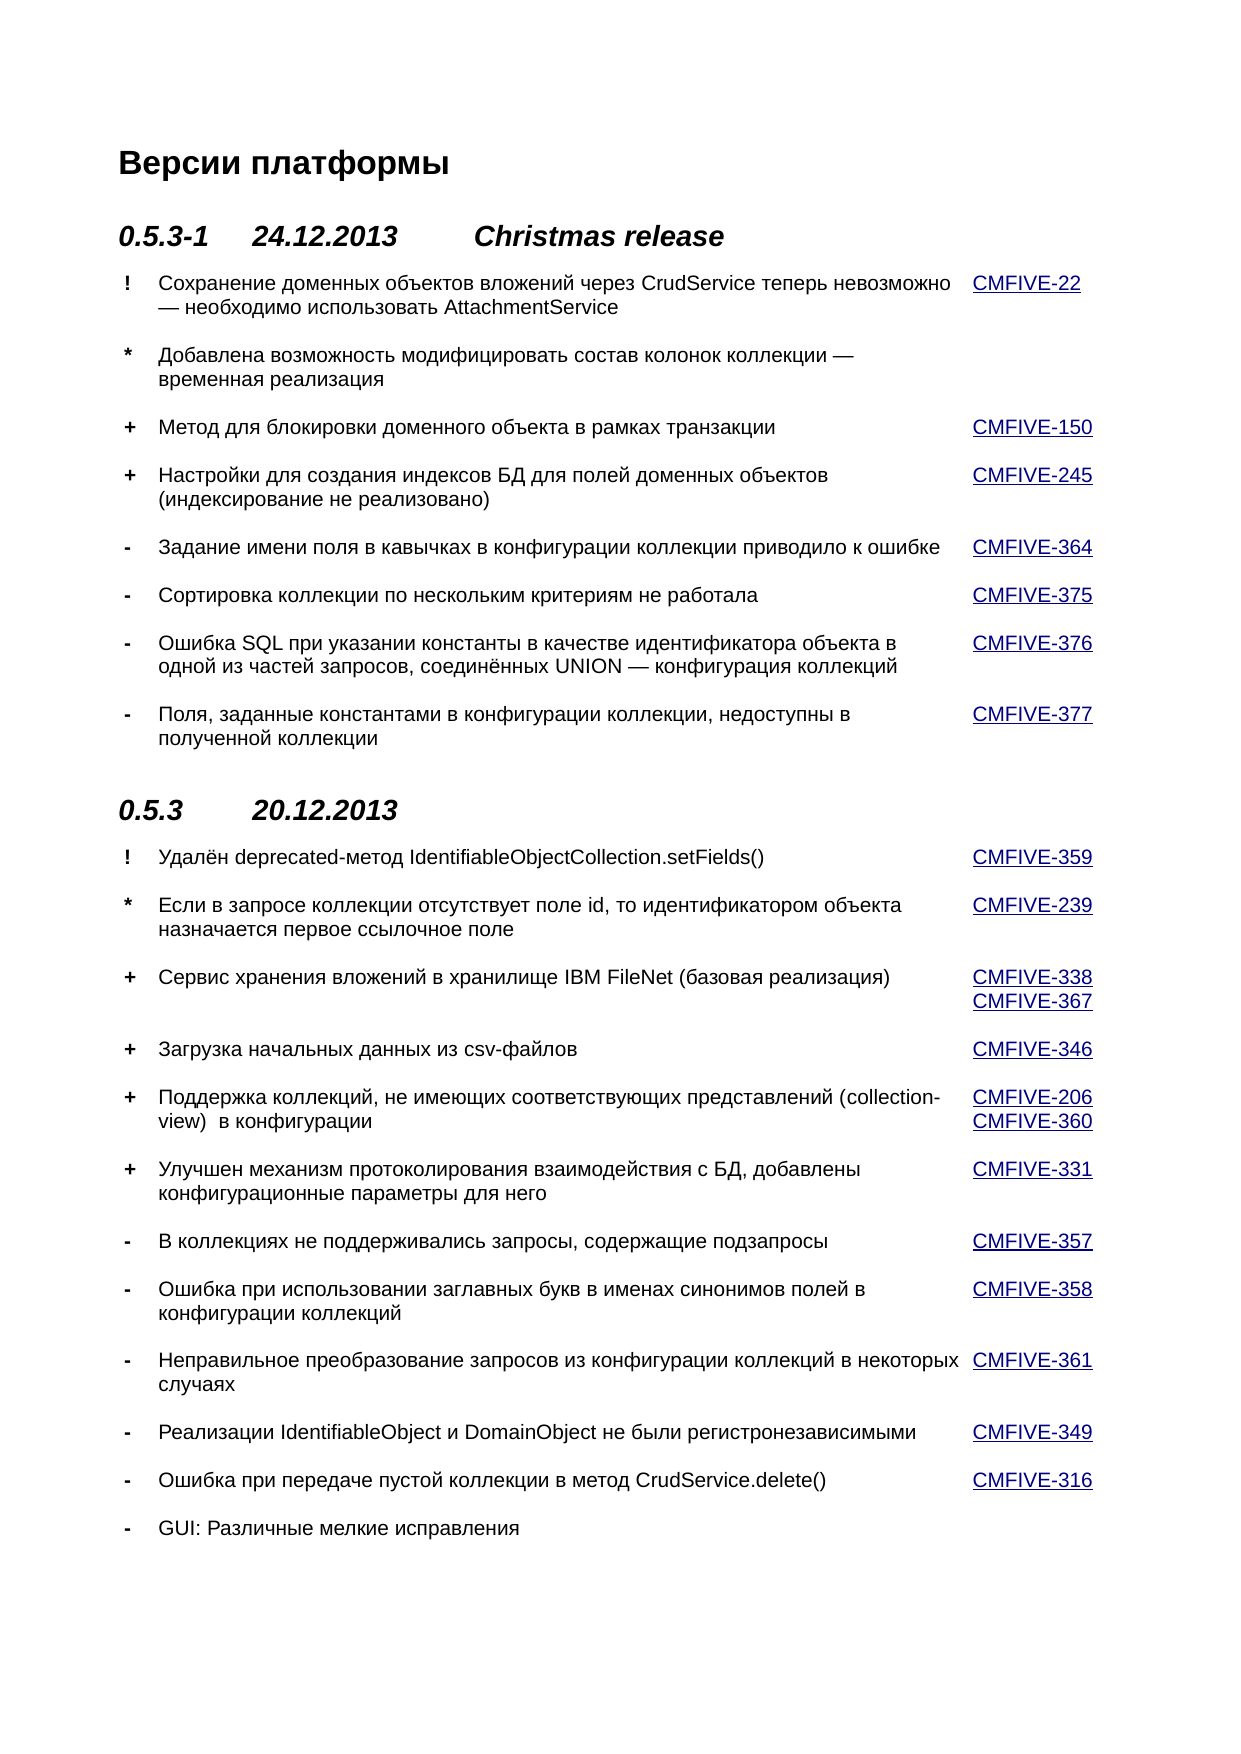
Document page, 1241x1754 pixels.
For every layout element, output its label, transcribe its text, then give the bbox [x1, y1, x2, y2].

table_cell Сервис хранения вложений в хранилище IBM FileNet (базовая реализация) [153, 959, 966, 1031]
table_cell Поля, заданные константами в конфигурации коллекции, недоступны в полученной коллекции [153, 697, 966, 768]
table_cell Поддержка коллекций, не имеющих соответствующих представлений (collection-view) в конфигурации [153, 1079, 966, 1151]
table_cell Ошибка при использовании заглавных букв в именах синонимов полей в конфигурации коллекций [153, 1271, 966, 1343]
table_cell CMFIVE-377 [966, 697, 1123, 768]
table_cell CMFIVE-346 [966, 1031, 1123, 1079]
table_cell Метод для блокировки доменного объекта в рамках транзакции [153, 409, 966, 457]
table_header ! [118, 840, 152, 887]
table_cell - [118, 1415, 152, 1462]
table_cell - [118, 1510, 152, 1558]
table_cell Сортировка коллекции по нескольким критериям не работала [153, 577, 966, 625]
table_cell Настройки для создания индексов БД для полей доменных объектов (индексирование не реализовано) [153, 457, 966, 529]
table_cell - [118, 1463, 152, 1510]
table_cell * [118, 337, 152, 409]
table_cell Неправильное преобразование запросов из конфигурации коллекций в некоторых случаях [153, 1343, 966, 1414]
subtitle 0.5.3-1 24.12.2013 Christmas release [118, 219, 1122, 253]
table_cell - [118, 625, 152, 697]
table_cell CMFIVE-358 [966, 1271, 1123, 1343]
table_cell Реализации IdentifiableObject и DomainObject не были регистронезависимыми [153, 1415, 966, 1462]
table_cell Добавлена возможность модифицировать состав колонок коллекции — временная реализация [153, 337, 966, 409]
table_cell - [118, 1271, 152, 1343]
table_cell - [118, 697, 152, 768]
table_cell + [118, 457, 152, 529]
table_cell Если в запросе коллекции отсутствует поле id, то идентификатором объекта назначается первое ссылочное поле [153, 888, 966, 959]
table_cell CMFIVE-316 [966, 1463, 1123, 1510]
table_cell - [118, 1223, 152, 1271]
table_cell CMFIVE-150 [966, 409, 1123, 457]
table_cell CMFIVE-338 CMFIVE-367 [966, 959, 1123, 1031]
table_cell CMFIVE-376 [966, 625, 1123, 697]
table_cell Загрузка начальных данных из csv-файлов [153, 1031, 966, 1079]
table_cell CMFIVE-375 [966, 577, 1123, 625]
table_cell Ошибка при передаче пустой коллекции в метод CrudService.delete() [153, 1463, 966, 1510]
table_cell Задание имени поля в кавычках в конфигурации коллекции приводило к ошибке [153, 529, 966, 577]
table_cell + [118, 1151, 152, 1223]
table_cell CMFIVE-364 [966, 529, 1123, 577]
table_cell - [118, 529, 152, 577]
subtitle 0.5.3 20.12.2013 [118, 793, 1122, 827]
table_cell [966, 337, 1123, 409]
table_header Удалён deprecated-метод IdentifiableObjectCollection.setFields() [153, 840, 966, 887]
table_cell + [118, 1079, 152, 1151]
table_cell + [118, 959, 152, 1031]
table_cell CMFIVE-239 [966, 888, 1123, 959]
table_header CMFIVE-359 [966, 840, 1123, 887]
table_cell CMFIVE-206 CMFIVE-360 [966, 1079, 1123, 1151]
table_header ! [118, 265, 152, 337]
table_header CMFIVE-22 [966, 265, 1123, 337]
table_cell CMFIVE-361 [966, 1343, 1123, 1414]
table_cell + [118, 1031, 152, 1079]
table_cell Ошибка SQL при указании константы в качестве идентификатора объекта в одной из частей запросов, соединённых UNION — конфигурация коллекций [153, 625, 966, 697]
table_cell CMFIVE-245 [966, 457, 1123, 529]
table_cell - [118, 577, 152, 625]
table_cell [966, 1510, 1123, 1558]
table_cell CMFIVE-349 [966, 1415, 1123, 1462]
table_cell - [118, 1343, 152, 1414]
subtitle Версии платформы [118, 143, 1122, 182]
table_cell + [118, 409, 152, 457]
table_cell В коллекциях не поддерживались запросы, содержащие подзапросы [153, 1223, 966, 1271]
table_cell CMFIVE-357 [966, 1223, 1123, 1271]
table_cell * [118, 888, 152, 959]
table_header Сохранение доменных объектов вложений через CrudService теперь невозможно — необходимо использовать AttachmentService [153, 265, 966, 337]
table_cell Улучшен механизм протоколирования взаимодействия с БД, добавлены конфигурационные параметры для него [153, 1151, 966, 1223]
table_cell GUI: Различные мелкие исправления [153, 1510, 966, 1558]
table_cell CMFIVE-331 [966, 1151, 1123, 1223]
